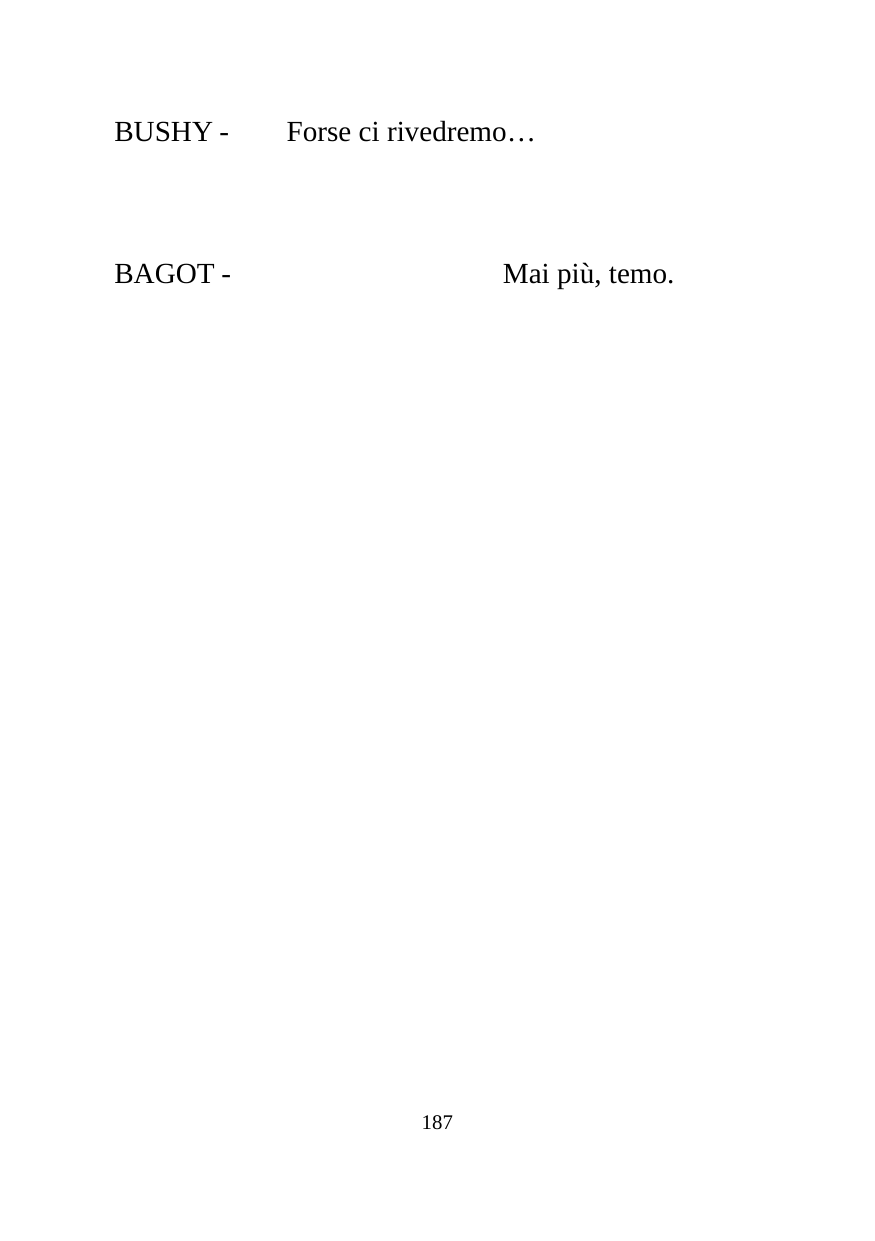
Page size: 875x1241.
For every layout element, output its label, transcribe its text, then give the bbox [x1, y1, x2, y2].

table_cell BUSHY - [106, 106, 279, 248]
table_cell BAGOT - [106, 248, 279, 297]
table_cell Forse ci rivedremo… [279, 106, 768, 248]
table_cell Mai più, temo. [279, 248, 768, 297]
